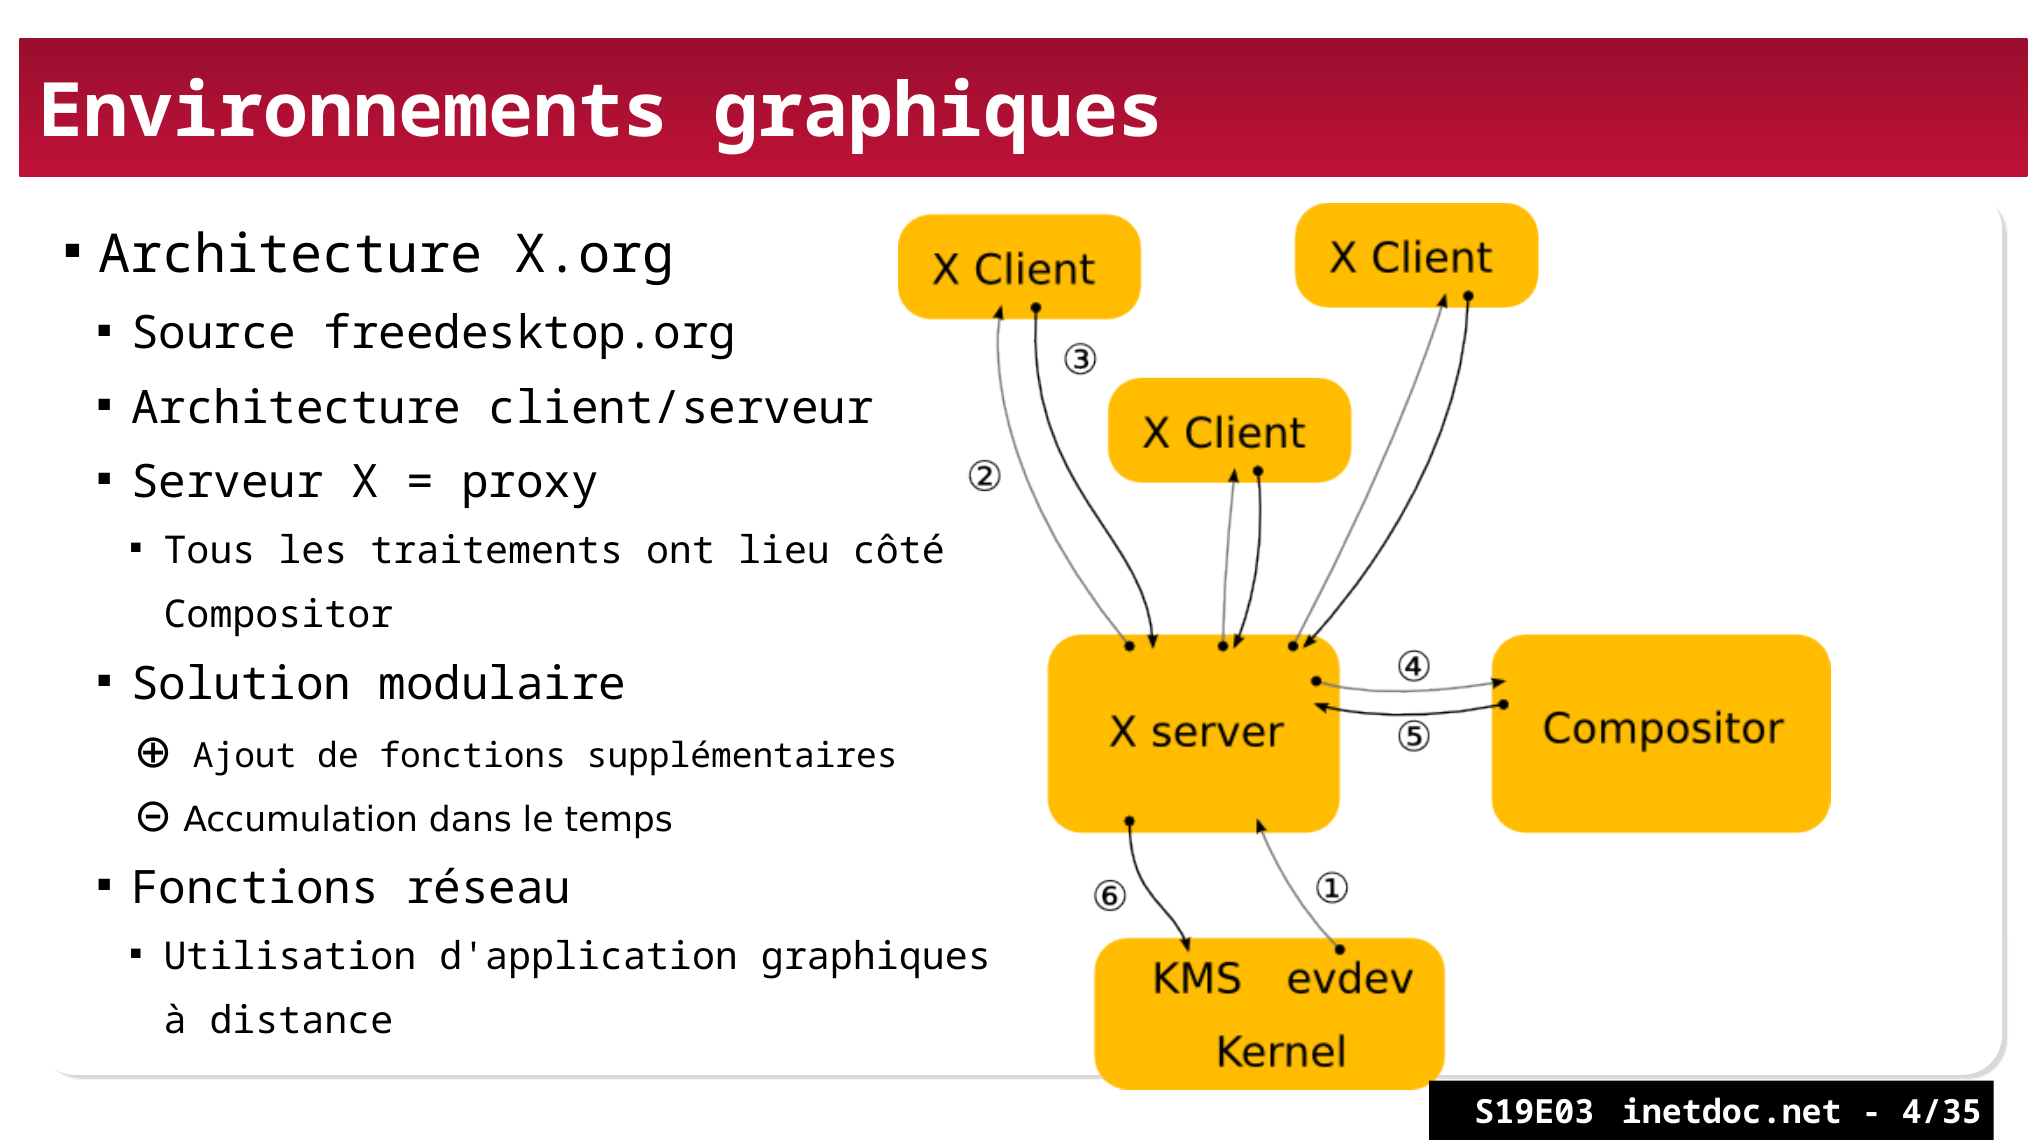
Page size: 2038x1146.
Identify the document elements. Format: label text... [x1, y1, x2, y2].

picture [898, 203, 1831, 1090]
text_box Environnements graphiques [19, 38, 2028, 177]
text_box Architecture X.org Source freedesktop.org Architecture client/serveur Serveur X = proxy Tous les traitements ont lieu côté Compositor Solution modulaire ⊕ Ajout de fonctions supplémentaires ⊝ Accumulation dans le temps Fonctions réseau Utilisation d'application graphiques à distance [35, 188, 2003, 1075]
text_box S19E03 inetdoc.net - <numéro>/35 [1429, 1080, 1994, 1140]
